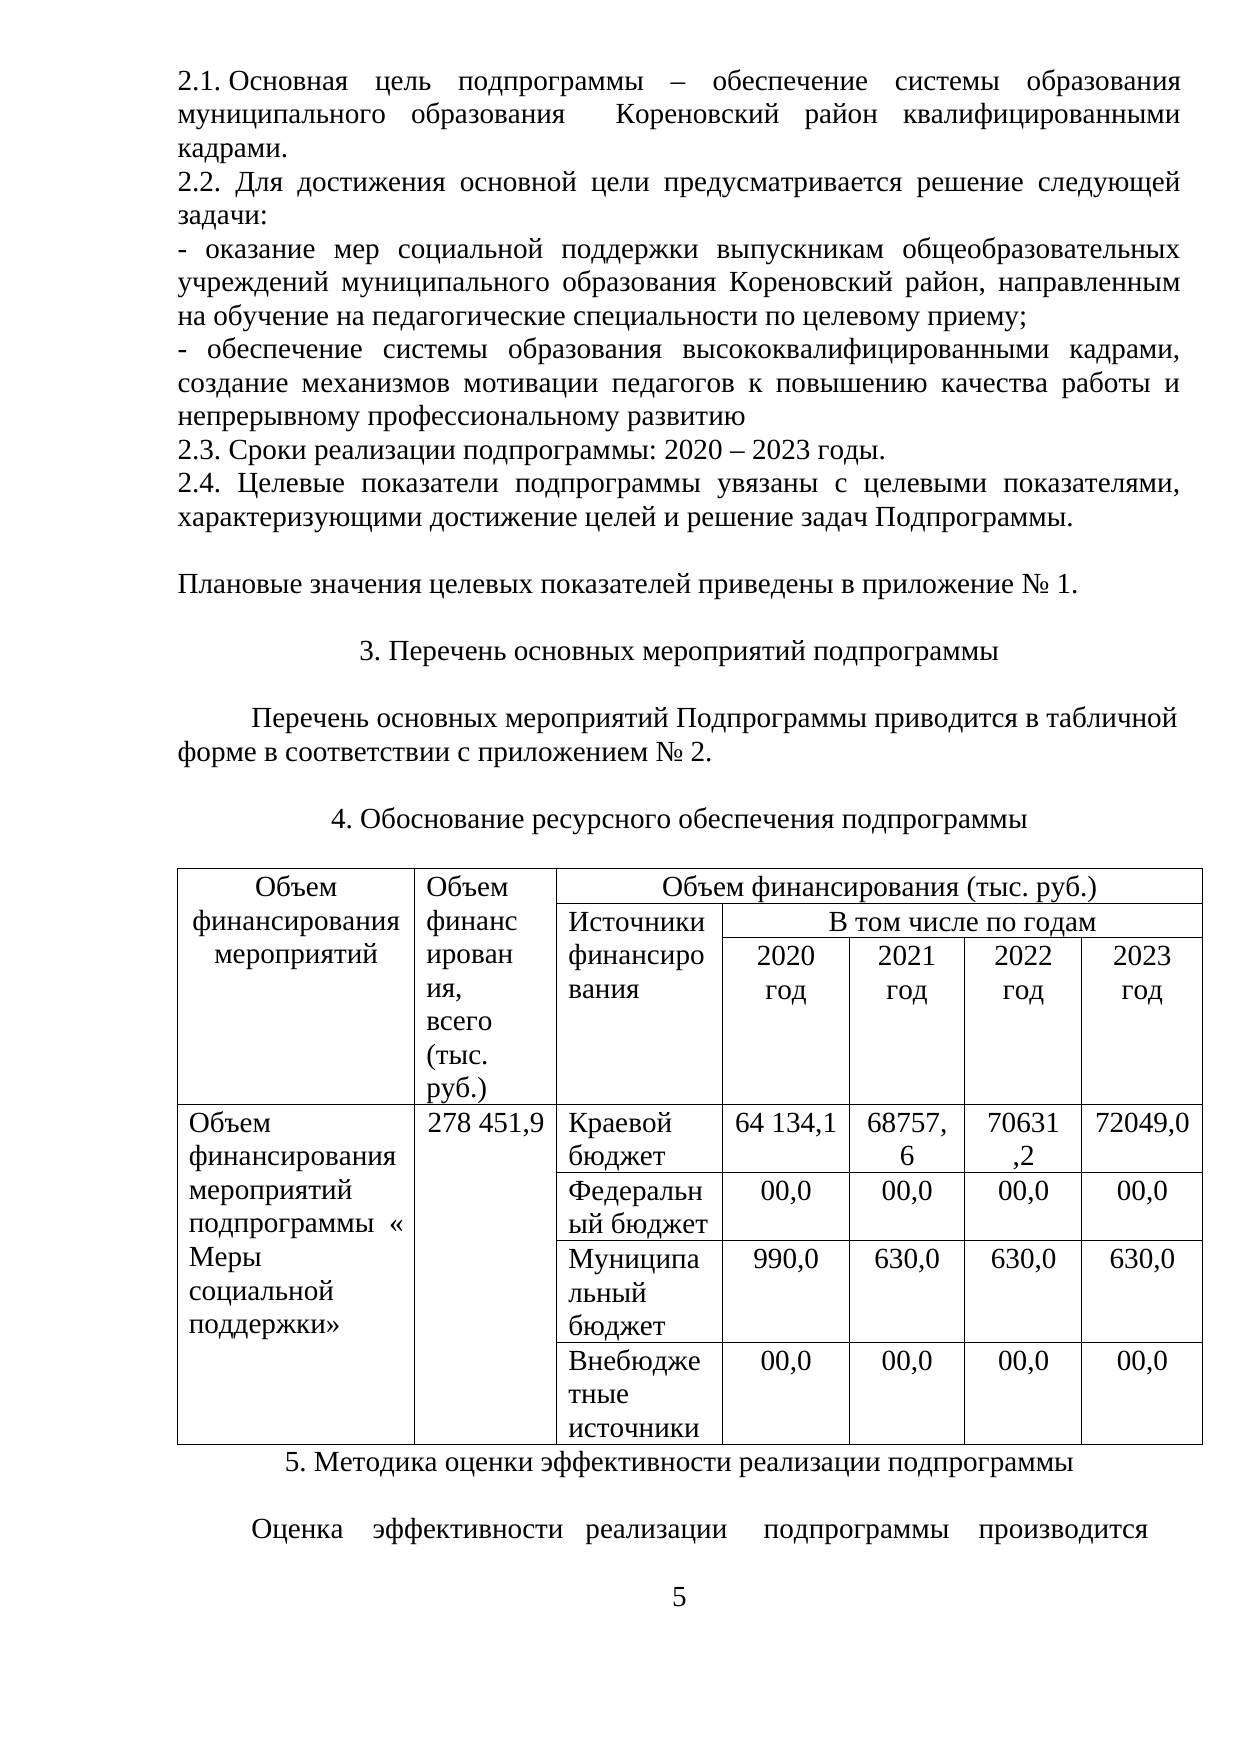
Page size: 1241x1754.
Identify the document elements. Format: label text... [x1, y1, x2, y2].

table_cell 00,0 [1082, 1173, 1202, 1240]
table_cell 2022 год [965, 938, 1081, 1104]
table_header Объем финанс ирован ия, всего (тыс. руб.) [415, 869, 556, 1104]
text Плановые значения целевых показателей приведены в приложение № 1. [177, 566, 1181, 600]
table_cell 68757,6 [850, 1105, 964, 1172]
text 2.2. Для достижения основной цели предусматривается решение следующей задачи: [177, 164, 1181, 231]
text 2.1. Основная цель подпрограммы – обеспечение системы образования муниципального образования Кореновский район квалифицированными кадрами. [177, 63, 1181, 164]
table_cell 630,0 [850, 1241, 964, 1342]
text - оказание мер социальной поддержки выпускникам общеобразовательных учреждений муниципального образования Кореновский район, направленным на обучение на педагогические специальности по целевому приему; [177, 231, 1181, 331]
table_cell 00,0 [965, 1343, 1081, 1443]
table_cell 630,0 [1082, 1241, 1202, 1342]
table_cell Источники финансирования [557, 904, 722, 1104]
text Оценка эффективности реализации подпрограммы производится [177, 1512, 1181, 1545]
table_cell В том числе по годам [723, 904, 1202, 937]
text 4. Обоснование ресурсного обеспечения подпрограммы [177, 801, 1181, 834]
table_cell 00,0 [965, 1173, 1081, 1240]
table_cell 2023 год [1082, 938, 1202, 1104]
table_cell 990,0 [723, 1241, 849, 1342]
table_cell 00,0 [723, 1173, 849, 1240]
text 5 [177, 1579, 1181, 1612]
table_cell 278 451,9 [415, 1105, 556, 1443]
table_cell 00,0 [723, 1343, 849, 1443]
text 5. Методика оценки эффективности реализации подпрограммы [177, 1445, 1181, 1478]
table_cell Краевой бюджет [557, 1105, 722, 1172]
table_cell 64 134,1 [723, 1105, 849, 1172]
text форме в соответствии с приложением № 2. [177, 734, 1181, 767]
table_cell Муниципальный бюджет [557, 1241, 722, 1342]
table_cell 00,0 [1082, 1343, 1202, 1443]
table_cell 2020 год [723, 938, 849, 1104]
text - обеспечение системы образования высококвалифицированными кадрами, создание механизмов мотивации педагогов к повышению качества работы и непрерывному профессиональному развитию [177, 331, 1181, 432]
table_cell 72049,0 [1082, 1105, 1202, 1172]
text 2.4. Целевые показатели подпрограммы увязаны с целевыми показателями, характеризующими достижение целей и решение задач Подпрограммы. [177, 466, 1181, 533]
table_cell Федеральный бюджет [557, 1173, 722, 1240]
text 3. Перечень основных мероприятий подпрограммы [177, 633, 1181, 667]
table_cell Объем финансирования мероприятий подпрограммы « Меры социальной поддержки» [178, 1105, 414, 1443]
table_cell 630,0 [965, 1241, 1081, 1342]
table_cell 2021 год [850, 938, 964, 1104]
table_cell 70631 ,2 [965, 1105, 1081, 1172]
table_cell 00,0 [850, 1173, 964, 1240]
text Перечень основных мероприятий Подпрограммы приводится в табличной [177, 700, 1181, 734]
table_header Объем финансирования мероприятий [178, 869, 414, 1104]
table_cell Внебюджетные источники [557, 1343, 722, 1443]
table_header Объем финансирования (тыс. руб.) [557, 869, 1202, 903]
text 2.3. Сроки реализации подпрограммы: 2020 – 2023 годы. [177, 432, 1181, 466]
table_cell 00,0 [850, 1343, 964, 1443]
